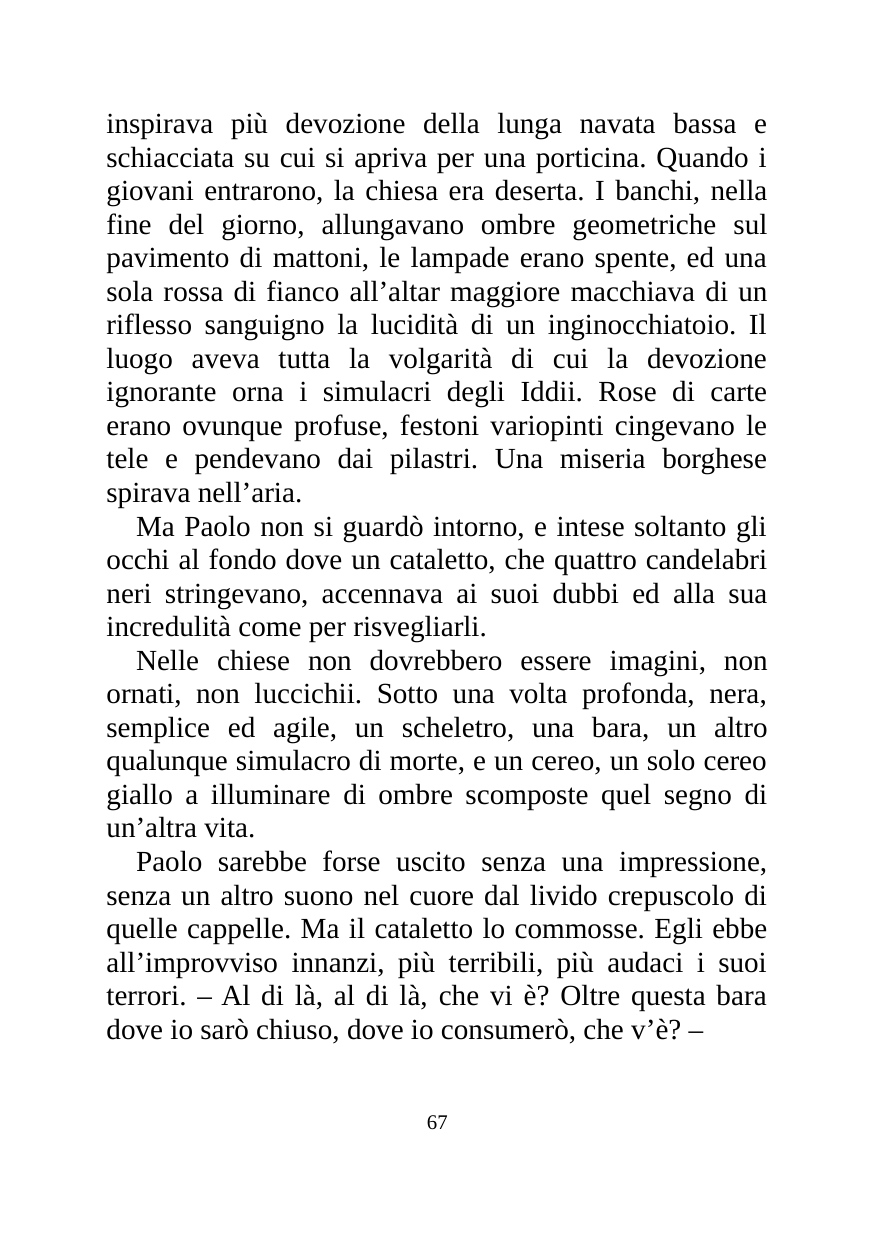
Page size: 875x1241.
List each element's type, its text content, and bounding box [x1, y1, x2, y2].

text Paolo sarebbe forse uscito senza una impressione, senza un altro suono nel cuore dal livido crepuscolo di quelle cappelle. Ma il cataletto lo commosse. Egli ebbe all’improvviso innanzi, più terribili, più audaci i suoi terrori. – Al di là, al di là, che vi è? Oltre questa bara dove io sarò chiuso, dove io consumerò, che v’è? – [106, 844, 768, 1045]
text inspirava più devozione della lunga navata bassa e schiacciata su cui si apriva per una porticina. Quando i giovani entrarono, la chiesa era deserta. I banchi, nella fine del giorno, allungavano ombre geometriche sul pavimento di mattoni, le lampade erano spente, ed una sola rossa di fianco all’altar maggiore macchiava di un riflesso sanguigno la lucidità di un inginocchiatoio. Il luogo aveva tutta la volgarità di cui la devozione ignorante orna i simulacri degli Iddii. Rose di carte erano ovunque profuse, festoni variopinti cingevano le tele e pendevano dai pilastri. Una miseria borghese spirava nell’aria. [106, 106, 768, 509]
text Ma Paolo non si guardò intorno, e intese soltanto gli occhi al fondo dove un cataletto, che quattro candelabri neri stringevano, accennava ai suoi dubbi ed alla sua incredulità come per risvegliarli. [106, 509, 768, 643]
text Nelle chiese non dovrebbero essere imagini, non ornati, non luccichii. Sotto una volta profonda, nera, semplice ed agile, un scheletro, una bara, un altro qualunque simulacro di morte, e un cereo, un solo cereo giallo a illuminare di ombre scomposte quel segno di un’altra vita. [106, 643, 768, 844]
